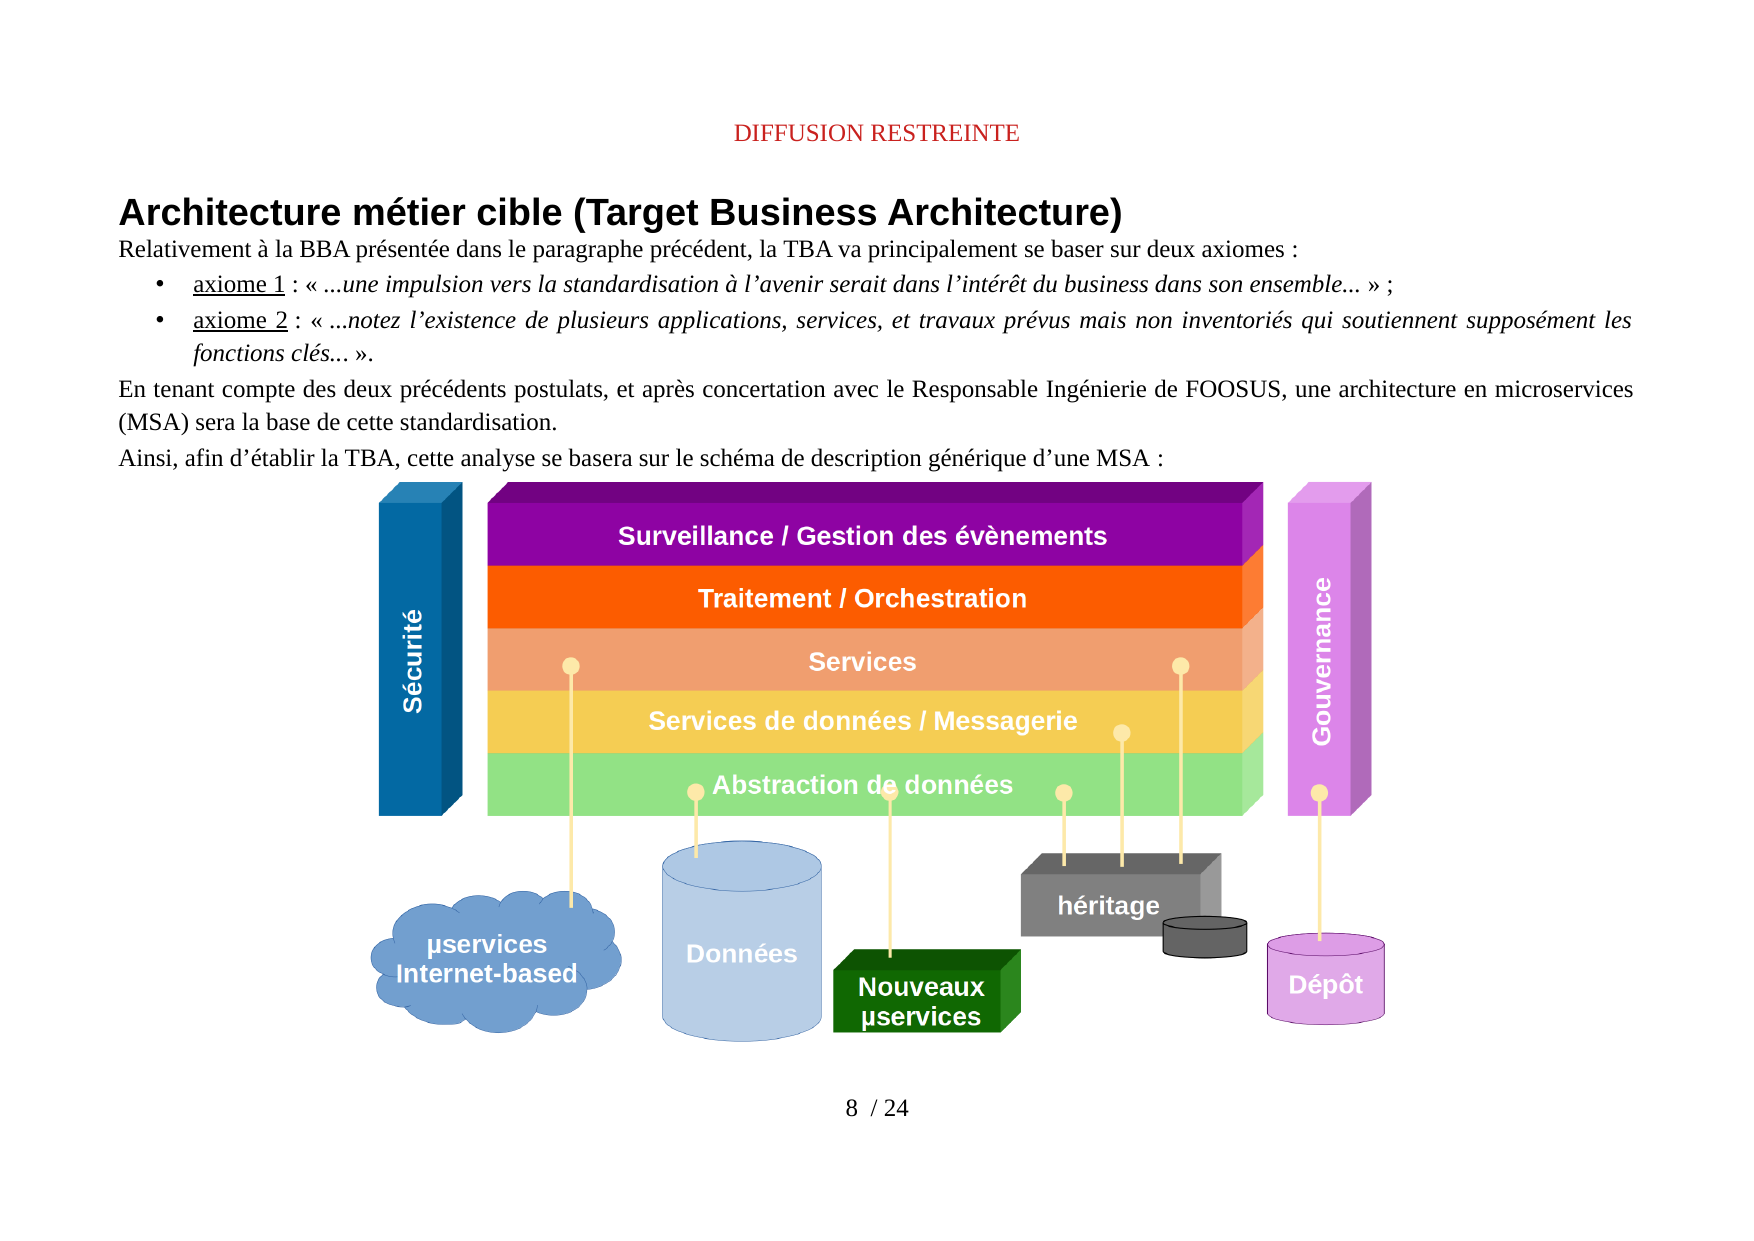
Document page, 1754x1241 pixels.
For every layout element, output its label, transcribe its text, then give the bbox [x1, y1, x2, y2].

text Relativement à la BBA présentée dans le paragraphe précédent, la TBA va principalement se baser sur deux axiomes : [118, 234, 1636, 262]
list axiome 1 : « ...une impulsion vers la standardisation à l’avenir serait dans l’intérêt du business dans son ensemble... » ; [156, 269, 1636, 298]
list axiome 2 : « ...notez l’existence de plusieurs applications, services, et travaux prévus mais non inventoriés qui soutiennent supposément les fonctions clés... ». [156, 305, 1636, 367]
text En tenant compte des deux précédents postulats, et après concertation avec le Responsable Ingénierie de FOOSUS, une architecture en microservices (MSA) sera la base de cette standardisation. [118, 374, 1636, 436]
subtitle Architecture métier cible (Target Business Architecture) [118, 189, 1636, 233]
picture [348, 478, 1406, 1044]
text Ainsi, afin d’établir la TBA, cette analyse se basera sur le schéma de description générique d’une MSA : [118, 443, 1636, 471]
